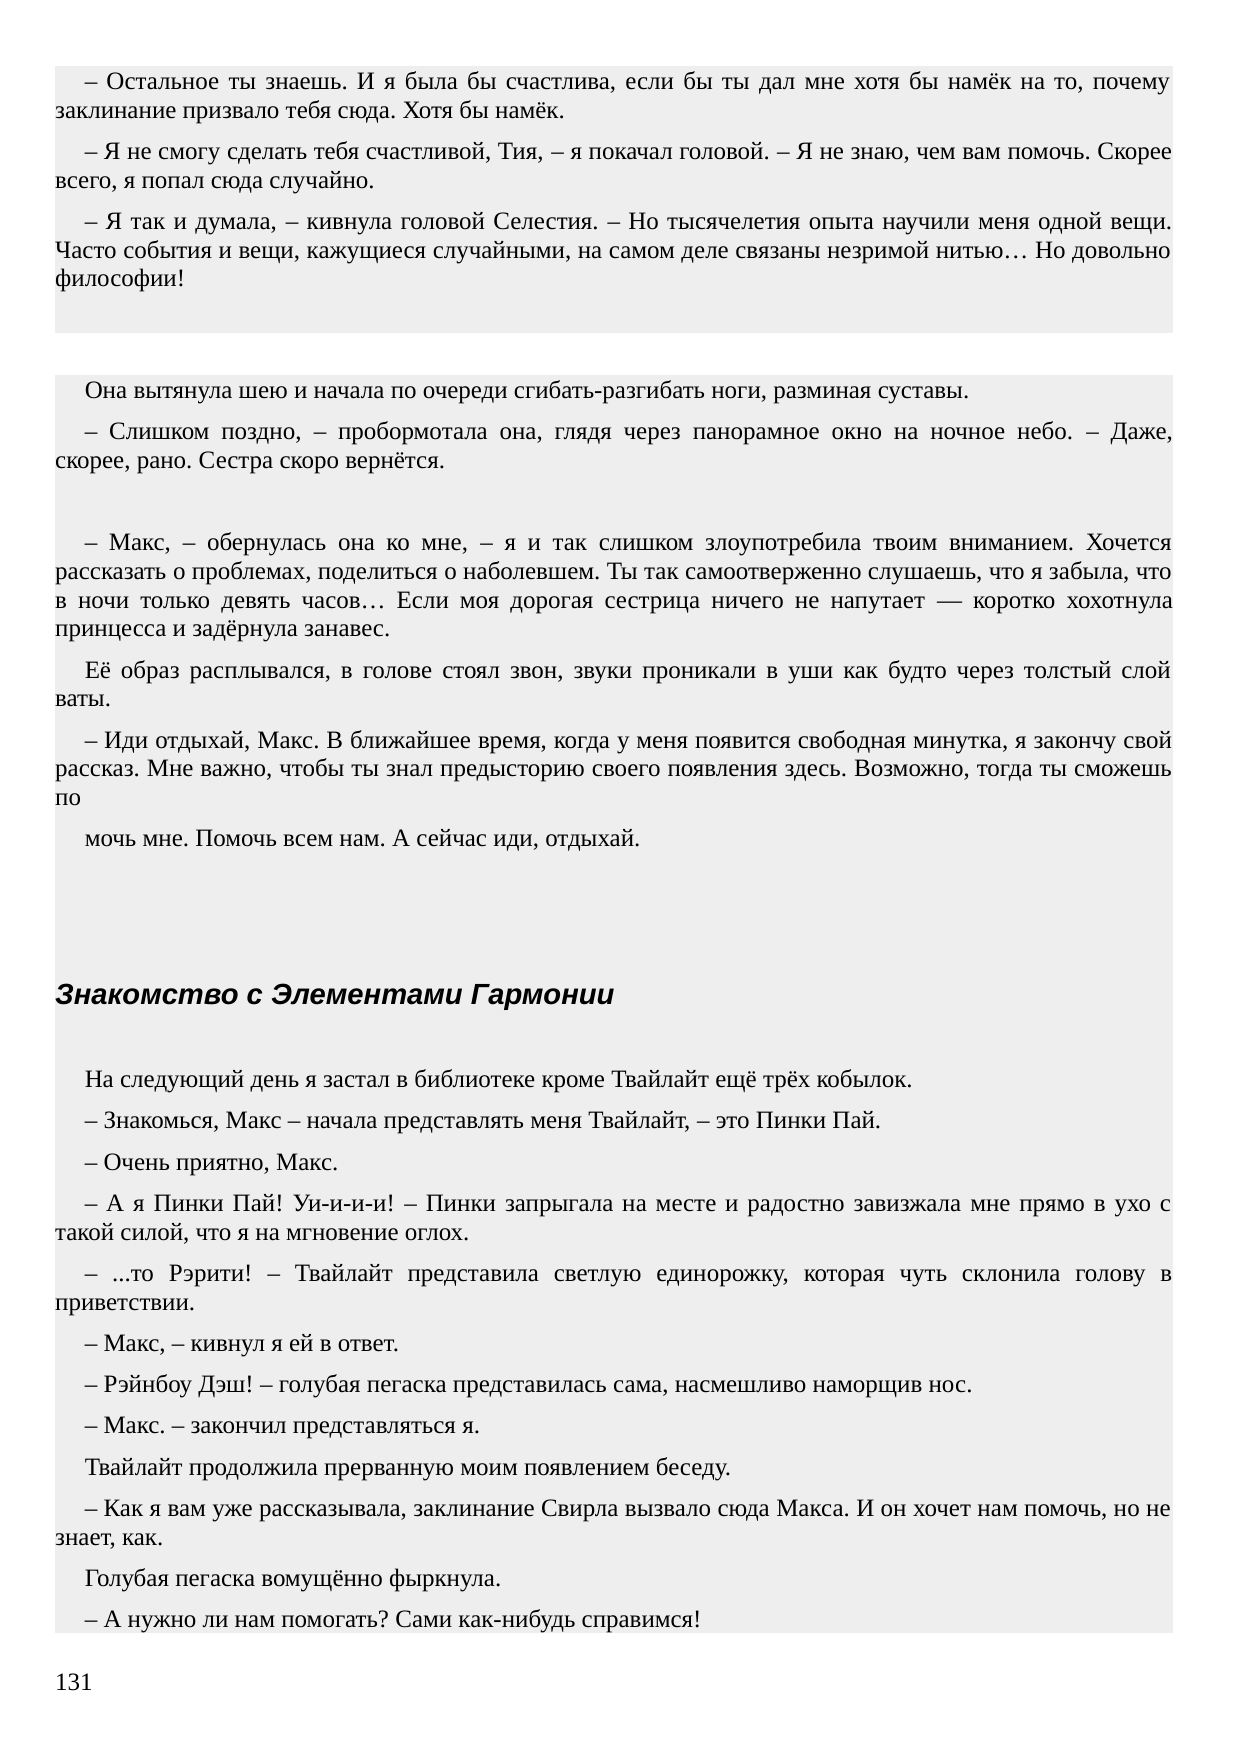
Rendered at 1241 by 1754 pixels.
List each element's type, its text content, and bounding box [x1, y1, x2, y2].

text – Я так и думала, – кивнула головой Селестия. – Но тысячелетия опыта научили меня одной вещи. Часто события и вещи, кажущиеся случайными, на самом деле связаны незримой нитью… Но довольно философии! [55, 206, 1173, 292]
text – Очень приятно, Макс. [55, 1147, 1173, 1176]
text – Рэйнбоу Дэш! – голубая пегаска представилась сама, насмешливо наморщив нос. [55, 1369, 1173, 1398]
text Её образ расплывался, в голове стоял звон, звуки проникали в уши как будто через толстый слой ваты. [55, 655, 1173, 712]
text – Макс, – обернулась она ко мне, – я и так слишком злоупотребила твоим вниманием. Хочется рассказать о проблемах, поделиться о наболевшем. Ты так самоотверженно слушаешь, что я забыла, что в ночи только девять часов… Если моя дорогая сестрица ничего не напутает — коротко хохотнула принцесса и задёрнула занавес. [55, 527, 1173, 642]
text На следующий день я застал в библиотеке кроме Твайлайт ещё трёх кобылок. [55, 1064, 1173, 1093]
text – Иди отдыхай, Макс. В ближайшее время, когда у меня появится свободная минутка, я закончу свой рассказ. Мне важно, чтобы ты знал предысторию своего появления здесь. Возможно, тогда ты сможешь по [55, 725, 1173, 811]
subtitle Знакомство с Элементами Гармонии [55, 977, 1173, 1011]
text мочь мне. Помочь всем нам. А сейчас иди, отдыхай. [55, 823, 1173, 852]
text Голубая пегаска вомущённо фыркнула. [55, 1563, 1173, 1592]
text Она вытянула шею и начала по очереди сгибать-разгибать ноги, разминая суставы. [55, 375, 1173, 403]
text – А нужно ли нам помогать? Сами как-нибудь справимся! [55, 1604, 1173, 1633]
text – ...то Рэрити! – Твайлайт представила светлую единорожку, которая чуть склонила голову в приветствии. [55, 1258, 1173, 1316]
text – Слишком поздно, – пробормотала она, глядя через панорамное окно на ночное небо. – Даже, скорее, рано. Сестра скоро вернётся. [55, 416, 1173, 473]
text – Знакомься, Макс – начала представлять меня Твайлайт, – это Пинки Пай. [55, 1106, 1173, 1134]
text – Остальное ты знаешь. И я была бы счастлива, если бы ты дал мне хотя бы намёк на то, почему заклинание призвало тебя сюда. Хотя бы намёк. [55, 66, 1173, 123]
text Твайлайт продолжила прерванную моим появлением беседу. [55, 1452, 1173, 1481]
text – Макс, – кивнул я ей в ответ. [55, 1328, 1173, 1357]
text – Как я вам уже рассказывала, заклинание Свирла вызвало сюда Макса. И он хочет нам помочь, но не знает, как. [55, 1493, 1173, 1551]
text – Я не смогу сделать тебя счастливой, Тия, – я покачал головой. – Я не знаю, чем вам помочь. Скорее всего, я попал сюда случайно. [55, 136, 1173, 193]
text – А я Пинки Пай! Уи-и-и-и! – Пинки запрыгала на месте и радостно завизжала мне прямо в ухо с такой силой, что я на мгновение оглох. [55, 1188, 1173, 1246]
text – Макс. – закончил представляться я. [55, 1411, 1173, 1439]
